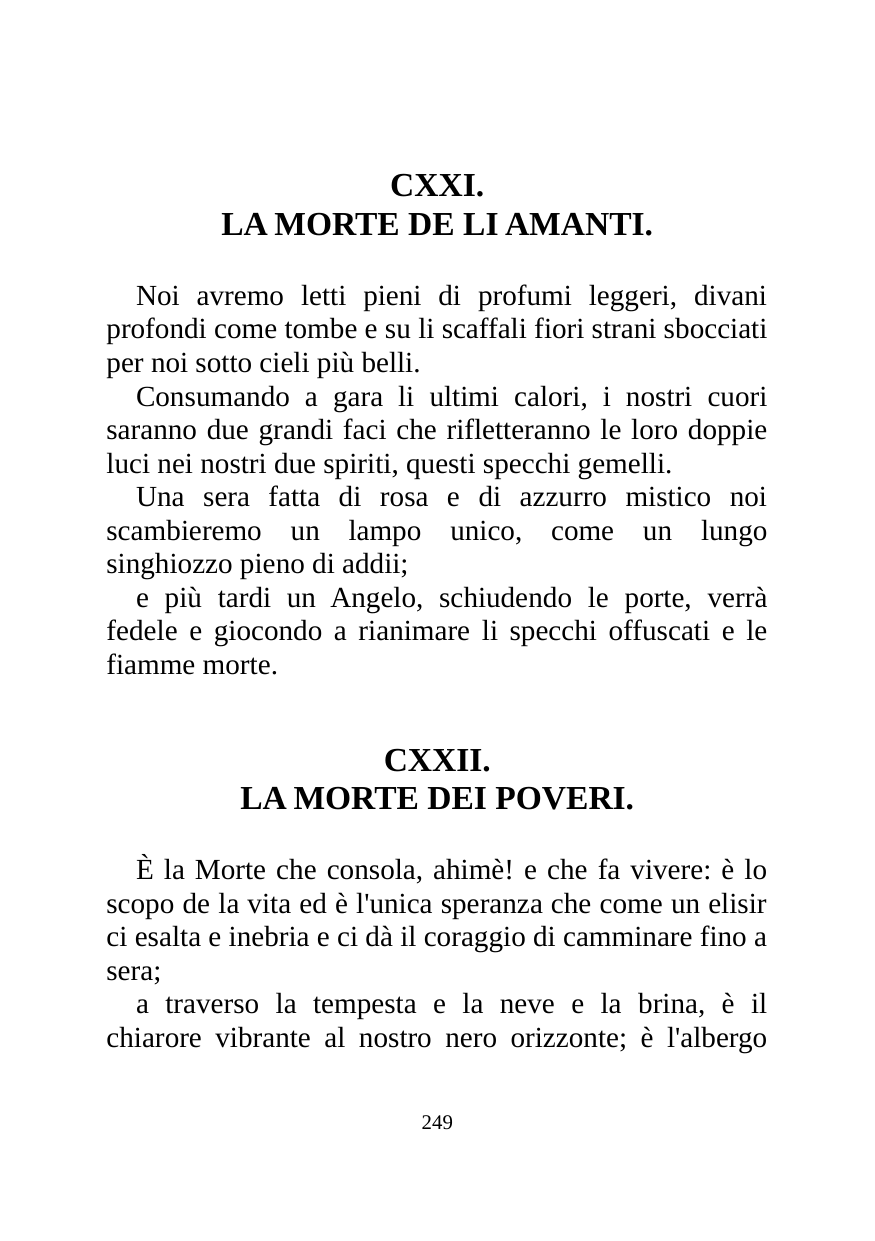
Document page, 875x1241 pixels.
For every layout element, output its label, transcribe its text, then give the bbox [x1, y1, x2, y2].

text a traverso la tempesta e la neve e la brina, è il chiarore vibrante al nostro nero orizzonte; è l'albergo [106, 986, 768, 1053]
subtitle CXXI. LA MORTE DE LI AMANTI. [106, 165, 768, 243]
text e più tardi un Angelo, schiudendo le porte, verrà fedele e giocondo a rianimare li specchi offuscati e le fiamme morte. [106, 580, 768, 681]
subtitle CXXII. LA MORTE DEI POVERI. [106, 739, 768, 817]
text Una sera fatta di rosa e di azzurro mistico noi scambieremo un lampo unico, come un lungo singhiozzo pieno di addii; [106, 479, 768, 580]
text È la Morte che consola, ahimè! e che fa vivere: è lo scopo de la vita ed è l'unica speranza che come un elisir ci esalta e inebria e ci dà il coraggio di camminare fino a sera; [106, 852, 768, 986]
text Noi avremo letti pieni di profumi leggeri, divani profondi come tombe e su li scaffali fiori strani sbocciati per noi sotto cieli più belli. [106, 278, 768, 379]
text Consumando a gara li ultimi calori, i nostri cuori saranno due grandi faci che rifletteranno le loro doppie luci nei nostri due spiriti, questi specchi gemelli. [106, 379, 768, 479]
